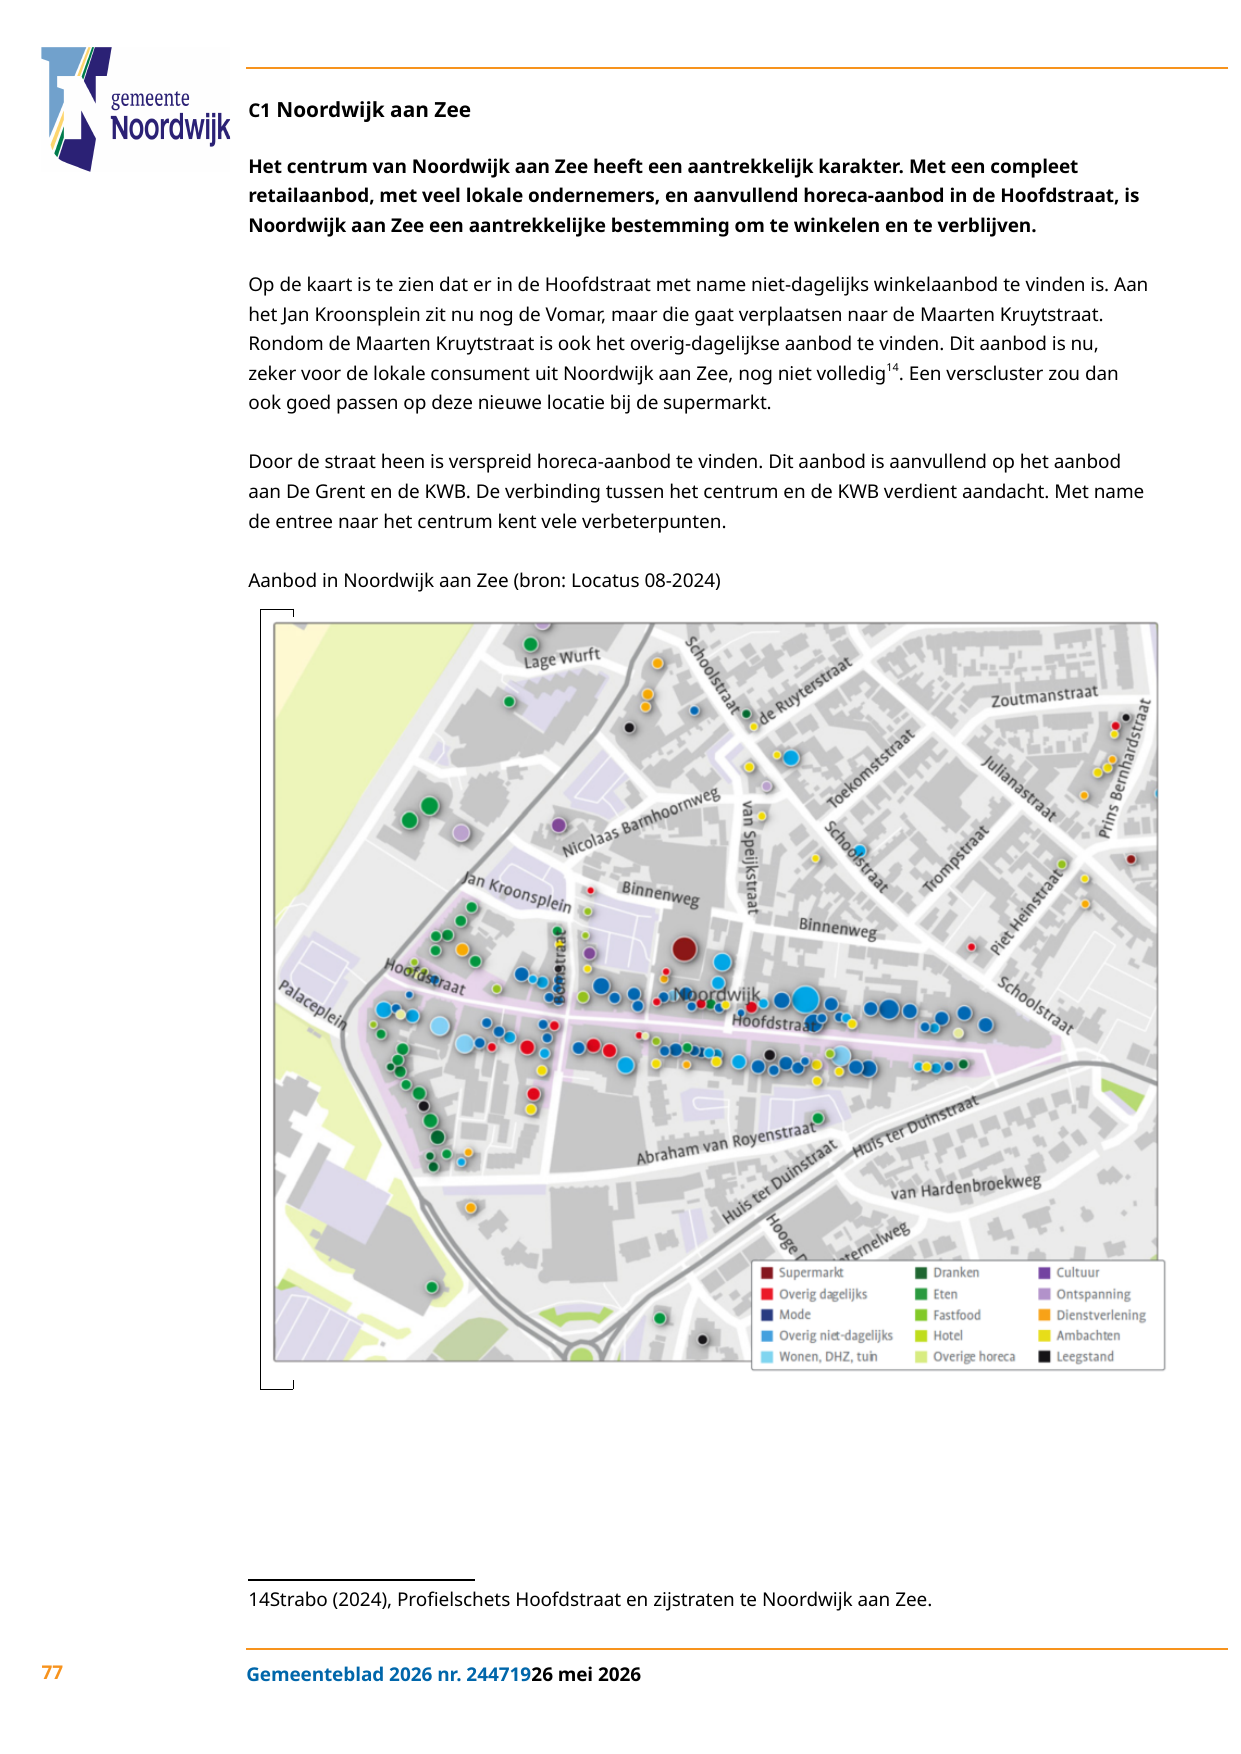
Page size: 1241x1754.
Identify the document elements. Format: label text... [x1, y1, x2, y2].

picture [41, 47, 231, 172]
text Door de straat heen is verspreid horeca-aanbod te vinden. Dit aanbod is aanvullend op het aanbod aan De Grent en de KWB. De verbinding tussen het centrum en de KWB verdient aandacht. Met name de entree naar het centrum kent vele verbeterpunten. [248, 449, 1152, 534]
text Strabo (2024), Profielschets Hoofdstraat en zijstraten te Noordwijk aan Zee. [248, 1586, 1152, 1612]
picture [268, 617, 1173, 1380]
text Aanbod in Noordwijk aan Zee (bron: Locatus 08-2024) [248, 567, 1152, 593]
text C1 Noordwijk aan Zee [248, 95, 1152, 123]
text Het centrum van Noordwijk aan Zee heeft een aantrekkelijk karakter. Met een compleet retailaanbod, met veel lokale ondernemers, en aanvullend horeca-aanbod in de Hoofdstraat, is Noordwijk aan Zee een aantrekkelijke bestemming om te winkelen en te verblijven. [248, 153, 1152, 238]
text Op de kaart is te zien dat er in de Hoofdstraat met name niet-dagelijks winkelaanbod te vinden is. Aan het Jan Kroonsplein zit nu nog de Vomar, maar die gaat verplaatsen naar de Maarten Kruytstraat. Rondom de Maarten Kruytstraat is ook het overig-dagelijkse aanbod te vinden. Dit aanbod is nu, zeker voor de lokale consument uit Noordwijk aan Zee, nog niet volledig. Een verscluster zou dan ook goed passen op deze nieuwe locatie bij de supermarkt. [248, 271, 1152, 415]
